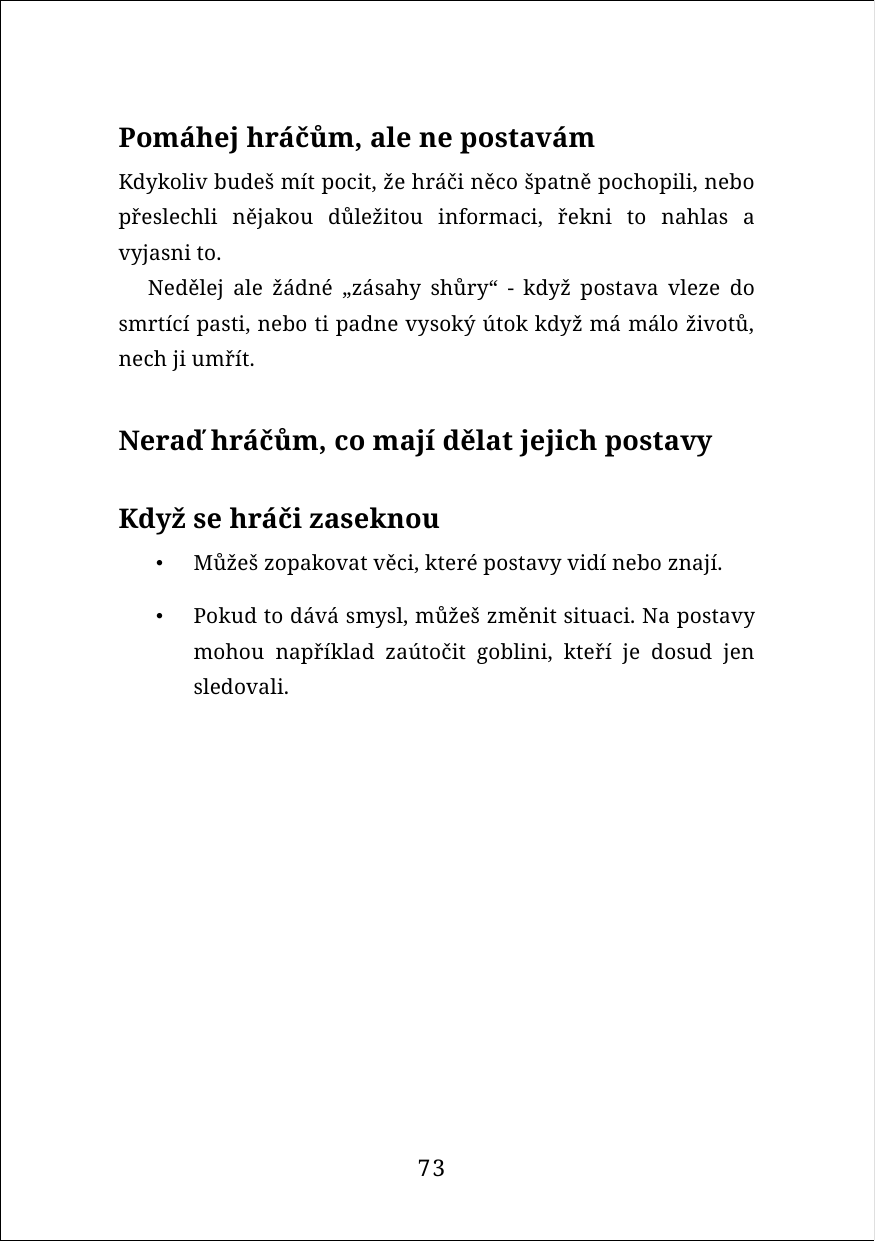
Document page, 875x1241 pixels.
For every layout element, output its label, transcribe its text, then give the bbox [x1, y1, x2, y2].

text Kdykoliv budeš mít pocit, že hráči něco špatně pochopili, nebo přeslechli nějakou důležitou informaci, řekni to nahlas a vyjasni to. Nedělej ale žádné „zásahy shůry“ - když postava vleze do smrtící pasti, nebo ti padne vysoký útok když má málo životů, nech ji umřít. [118, 167, 756, 373]
list Můžeš zopakovat věci, které postavy vidí nebo znají. [156, 548, 756, 577]
list Pokud to dává smysl, můžeš změnit situaci. Na postavy mohou například zaútočit goblini, kteří je dosud jen sledovali. [156, 601, 756, 701]
subtitle Neraď hráčům, co mají dělat jejich postavy [118, 421, 756, 458]
subtitle Když se hráči zaseknou [118, 499, 756, 536]
subtitle Pomáhej hráčům, ale ne postavám [118, 118, 756, 155]
